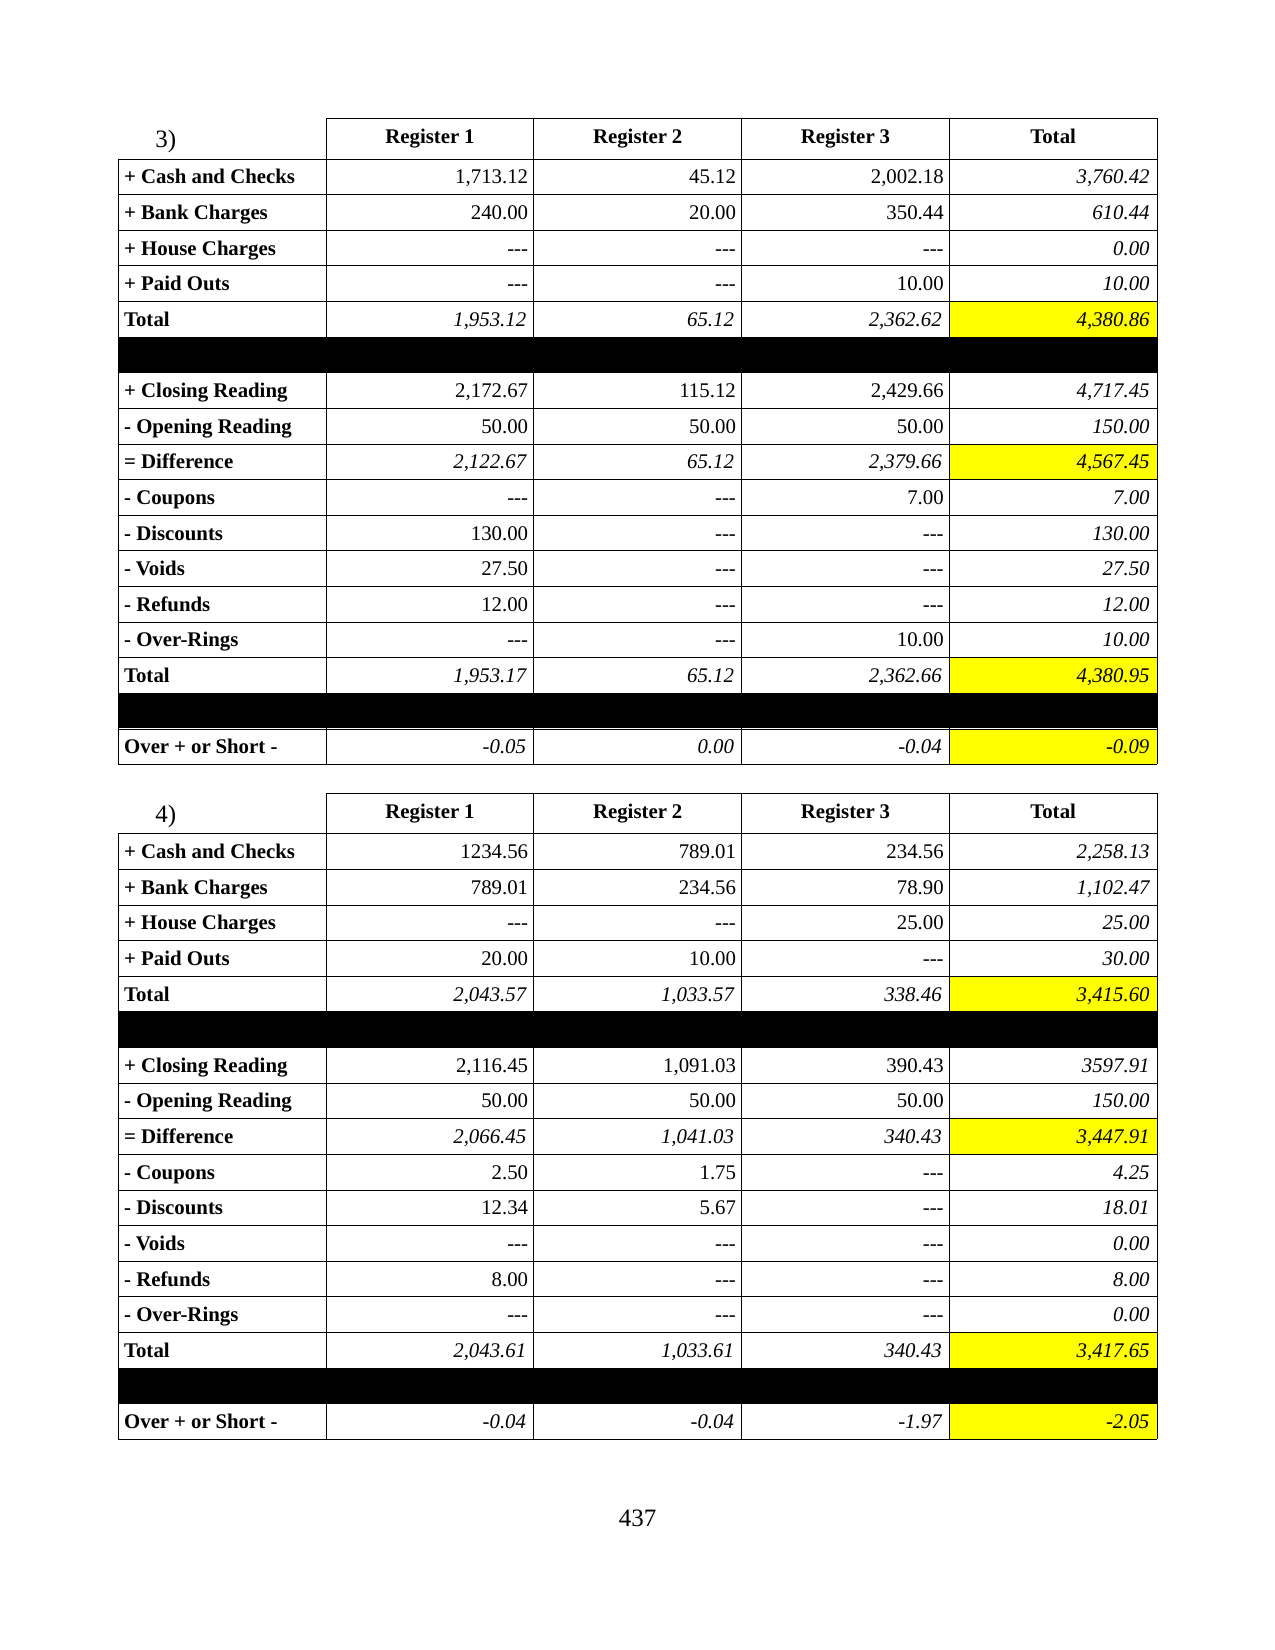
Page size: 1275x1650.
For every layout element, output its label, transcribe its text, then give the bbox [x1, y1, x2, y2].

table_cell 1,033.61 [534, 1333, 741, 1368]
table_cell 789.01 [327, 870, 533, 904]
table_cell + Cash and Checks [119, 160, 326, 194]
table_cell + Paid Outs [119, 941, 326, 976]
table_cell 789.01 [534, 834, 741, 869]
table_cell 45.12 [534, 160, 741, 194]
table_cell -1.97 [742, 1404, 949, 1439]
table_cell 1.75 [534, 1155, 741, 1189]
table_cell --- [742, 1155, 949, 1189]
table_cell --- [742, 231, 949, 265]
table_cell - Coupons [119, 480, 326, 515]
table_cell --- [742, 1191, 949, 1225]
table_cell --- [327, 1226, 533, 1261]
table_cell 65.12 [534, 658, 741, 693]
table_cell [534, 1369, 741, 1403]
table_cell 0.00 [534, 730, 741, 764]
table_cell --- [327, 266, 533, 301]
table_cell + Closing Reading [119, 373, 326, 408]
table_cell --- [534, 551, 741, 586]
table_cell [119, 1012, 326, 1047]
table_cell 4.25 [950, 1155, 1157, 1189]
table_cell --- [534, 231, 741, 265]
table_cell 4,380.86 [950, 302, 1157, 337]
table_cell 10.00 [950, 266, 1157, 301]
table_cell 1,033.57 [534, 977, 741, 1011]
table_cell 115.12 [534, 373, 741, 408]
table_cell 2,362.62 [742, 302, 949, 337]
table_cell [534, 1012, 741, 1047]
table_cell 3,415.60 [950, 977, 1157, 1011]
table_cell 1,091.03 [534, 1048, 741, 1083]
table_cell 2,258.13 [950, 834, 1157, 869]
table_cell 7.00 [950, 480, 1157, 515]
table_cell 12.00 [327, 587, 533, 622]
table_cell --- [742, 1297, 949, 1332]
table_cell 610.44 [950, 195, 1157, 230]
table_cell - Refunds [119, 1262, 326, 1296]
table_cell 0.00 [950, 1297, 1157, 1332]
table_cell 2,429.66 [742, 373, 949, 408]
table_cell Total [119, 1333, 326, 1368]
table_cell - Refunds [119, 587, 326, 622]
table_cell Over + or Short - [119, 1404, 326, 1439]
table_cell + Bank Charges [119, 870, 326, 904]
table_cell + House Charges [119, 906, 326, 940]
table_header Register 3 [742, 119, 949, 158]
table_cell [327, 338, 533, 372]
table_cell [119, 338, 326, 372]
table_cell Total [119, 302, 326, 337]
table_cell --- [534, 266, 741, 301]
table_cell --- [327, 480, 533, 515]
table_cell [119, 694, 326, 728]
table_header 3) [118, 118, 326, 158]
table_cell [534, 338, 741, 372]
table_cell 2,002.18 [742, 160, 949, 194]
table_cell -0.04 [534, 1404, 741, 1439]
table_cell 340.43 [742, 1333, 949, 1368]
table_cell 10.00 [742, 266, 949, 301]
table_cell 3,417.65 [950, 1333, 1157, 1368]
table_cell Over + or Short - [119, 730, 326, 764]
table_cell 10.00 [742, 623, 949, 657]
table_cell + Cash and Checks [119, 834, 326, 869]
table_cell [327, 1012, 533, 1047]
table_cell --- [534, 1226, 741, 1261]
table_cell 2.50 [327, 1155, 533, 1189]
table_cell - Voids [119, 1226, 326, 1261]
table_cell 350.44 [742, 195, 949, 230]
table_cell + Bank Charges [119, 195, 326, 230]
table_cell 0.00 [950, 231, 1157, 265]
table_cell -0.04 [327, 1404, 533, 1439]
table_cell 20.00 [534, 195, 741, 230]
table_cell 30.00 [950, 941, 1157, 976]
table_cell 1,953.17 [327, 658, 533, 693]
table_cell 390.43 [742, 1048, 949, 1083]
table_cell -0.05 [327, 730, 533, 764]
table_cell 1234.56 [327, 834, 533, 869]
table_cell + Closing Reading [119, 1048, 326, 1083]
table_cell [950, 1012, 1157, 1047]
table_cell 10.00 [534, 941, 741, 976]
table_cell 1,713.12 [327, 160, 533, 194]
table_cell 78.90 [742, 870, 949, 904]
table_cell 130.00 [327, 516, 533, 550]
table_cell 7.00 [742, 480, 949, 515]
table_cell --- [742, 1262, 949, 1296]
table_cell 1,953.12 [327, 302, 533, 337]
table_cell 130.00 [950, 516, 1157, 550]
table_cell 12.00 [950, 587, 1157, 622]
table_cell + Paid Outs [119, 266, 326, 301]
table_cell 150.00 [950, 409, 1157, 443]
table_cell [534, 694, 741, 728]
table_cell 50.00 [534, 409, 741, 443]
table_cell Total [119, 977, 326, 1011]
table_header Register 1 [327, 794, 533, 833]
table_cell --- [742, 551, 949, 586]
table_cell [950, 1369, 1157, 1403]
table_cell 234.56 [742, 834, 949, 869]
table_cell 2,043.57 [327, 977, 533, 1011]
table_cell = Difference [119, 1119, 326, 1154]
table_cell --- [534, 1297, 741, 1332]
table_cell [742, 338, 949, 372]
table_cell 25.00 [742, 906, 949, 940]
table_cell - Opening Reading [119, 409, 326, 443]
table_cell [742, 694, 949, 728]
table_cell 50.00 [742, 409, 949, 443]
table_cell 240.00 [327, 195, 533, 230]
table_cell 4,567.45 [950, 445, 1157, 479]
table_cell 2,043.61 [327, 1333, 533, 1368]
table_cell 2,122.67 [327, 445, 533, 479]
table_header Register 2 [534, 119, 741, 158]
table_cell = Difference [119, 445, 326, 479]
table_cell 8.00 [327, 1262, 533, 1296]
table_cell 18.01 [950, 1191, 1157, 1225]
table_cell - Discounts [119, 1191, 326, 1225]
table_cell 4,380.95 [950, 658, 1157, 693]
table_cell [950, 694, 1157, 728]
table_cell 3,760.42 [950, 160, 1157, 194]
table_cell --- [534, 1262, 741, 1296]
table_cell --- [327, 231, 533, 265]
table_cell [327, 1369, 533, 1403]
table_cell - Discounts [119, 516, 326, 550]
table_cell 2,172.67 [327, 373, 533, 408]
table_cell --- [534, 623, 741, 657]
table_cell --- [327, 623, 533, 657]
table_cell --- [534, 906, 741, 940]
table_cell --- [534, 516, 741, 550]
table_cell 150.00 [950, 1084, 1157, 1118]
table_cell 25.00 [950, 906, 1157, 940]
table_cell --- [742, 1226, 949, 1261]
table_cell [119, 1369, 326, 1403]
table_header Register 1 [327, 119, 533, 158]
table_cell -0.04 [742, 730, 949, 764]
table_cell + House Charges [119, 231, 326, 265]
table_header Total [950, 119, 1157, 158]
table_cell - Over-Rings [119, 1297, 326, 1332]
table_cell 5.67 [534, 1191, 741, 1225]
table_cell 2,379.66 [742, 445, 949, 479]
table_cell 3,447.91 [950, 1119, 1157, 1154]
table_cell 2,116.45 [327, 1048, 533, 1083]
table_cell --- [534, 587, 741, 622]
table_cell --- [327, 906, 533, 940]
table_cell 27.50 [327, 551, 533, 586]
table_cell - Opening Reading [119, 1084, 326, 1118]
table_cell 2,066.45 [327, 1119, 533, 1154]
table_cell - Voids [119, 551, 326, 586]
table_cell 65.12 [534, 302, 741, 337]
table_cell Total [119, 658, 326, 693]
table_cell --- [534, 480, 741, 515]
table_cell [742, 1012, 949, 1047]
table_cell --- [742, 516, 949, 550]
table_cell --- [742, 587, 949, 622]
table_cell 2,362.66 [742, 658, 949, 693]
table_cell 3597.91 [950, 1048, 1157, 1083]
table_header Register 2 [534, 794, 741, 833]
table_cell 50.00 [742, 1084, 949, 1118]
table_cell 340.43 [742, 1119, 949, 1154]
table_cell - Coupons [119, 1155, 326, 1189]
table_header Register 3 [742, 794, 949, 833]
table_cell --- [742, 941, 949, 976]
table_cell 50.00 [327, 1084, 533, 1118]
table_cell 234.56 [534, 870, 741, 904]
table_cell 1,102.47 [950, 870, 1157, 904]
table_cell 4,717.45 [950, 373, 1157, 408]
table_header 4) [118, 793, 326, 833]
table_cell 50.00 [534, 1084, 741, 1118]
table_cell 0.00 [950, 1226, 1157, 1261]
table_cell 1,041.03 [534, 1119, 741, 1154]
table_cell 10.00 [950, 623, 1157, 657]
table_cell 27.50 [950, 551, 1157, 586]
table_header Total [950, 794, 1157, 833]
table_cell 20.00 [327, 941, 533, 976]
table_cell -2.05 [950, 1404, 1157, 1439]
table_cell [950, 338, 1157, 372]
table_cell 8.00 [950, 1262, 1157, 1296]
table_cell 50.00 [327, 409, 533, 443]
table_cell [742, 1369, 949, 1403]
table_cell --- [327, 1297, 533, 1332]
table_cell - Over-Rings [119, 623, 326, 657]
table_cell [327, 694, 533, 728]
table_cell -0.09 [950, 730, 1157, 764]
table_cell 338.46 [742, 977, 949, 1011]
table_cell 12.34 [327, 1191, 533, 1225]
table_cell 65.12 [534, 445, 741, 479]
